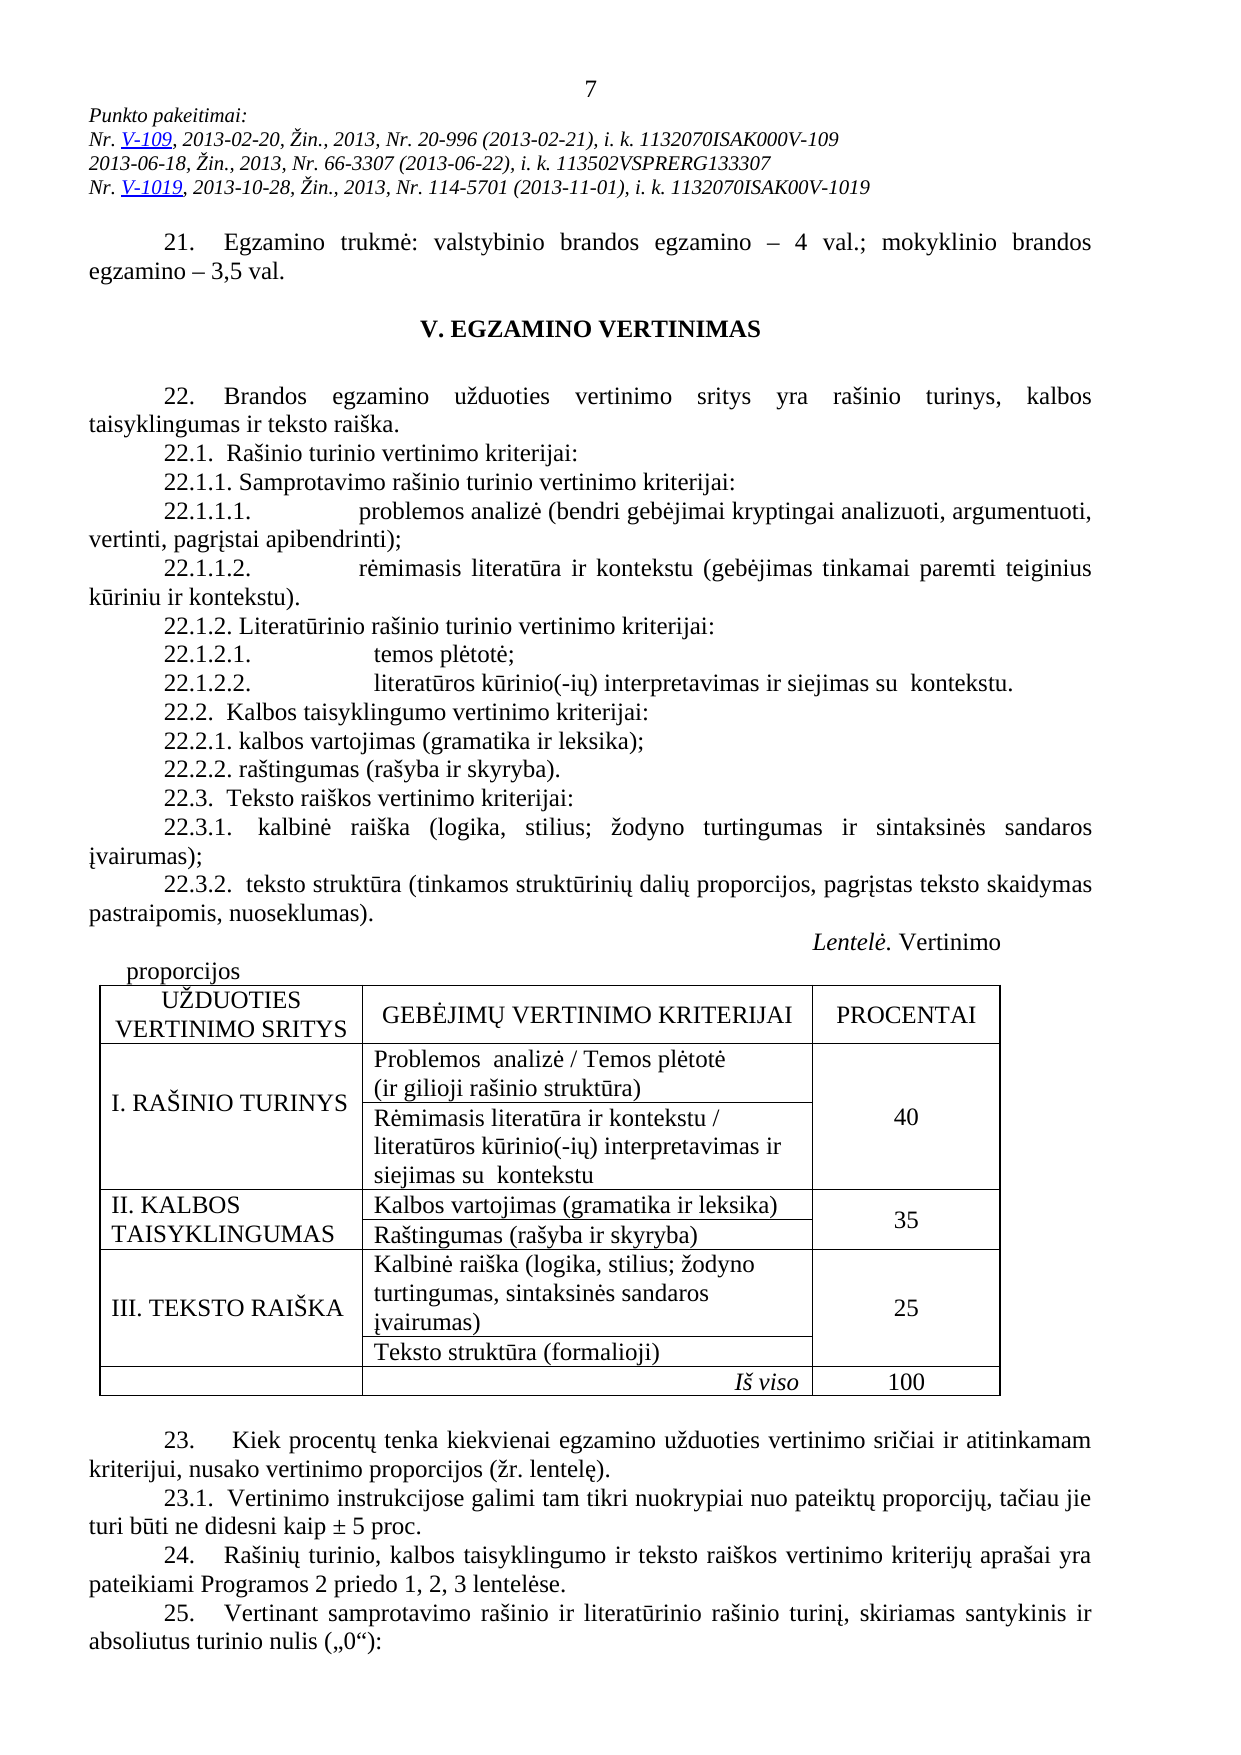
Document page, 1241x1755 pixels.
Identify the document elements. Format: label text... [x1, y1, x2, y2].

table_cell Iš viso [363, 1367, 812, 1395]
text 22.3.2. teksto struktūra (tinkamos struktūrinių dalių proporcijos, pagrįstas teksto skaidymas pastraipomis, nuoseklumas). [89, 869, 1093, 927]
text 23. Kiek procentų tenka kiekvienai egzamino užduoties vertinimo sričiai ir atitinkamam kriterijui, nusako vertinimo proporcijos (žr. lentelę). [89, 1425, 1093, 1483]
text Nr. V-1019, 2013-10-28, Žin., 2013, Nr. 114-5701 (2013-11-01), i. k. 1132070ISAK00V-1019 [89, 175, 1093, 199]
table_cell Problemos analizė / Temos plėtotė (ir gilioji rašinio struktūra) [363, 1044, 812, 1102]
text 21. Egzamino trukmė: valstybinio brandos egzamino – 4 val.; mokyklinio brandos egzamino – 3,5 val. [89, 227, 1093, 285]
table_cell Teksto struktūra (formalioji) [363, 1337, 812, 1366]
table_cell I. RAŠINIO TURINYS [101, 1044, 362, 1189]
text 22. Brandos egzamino užduoties vertinimo sritys yra rašinio turinys, kalbos taisyklingumas ir teksto raiška. [89, 381, 1093, 438]
text 22.3. Teksto raiškos vertinimo kriterijai: [89, 783, 1093, 812]
table_cell Kalbos vartojimas (gramatika ir leksika) [363, 1190, 812, 1219]
text 22.2. Kalbos taisyklingumo vertinimo kriterijai: [89, 697, 1093, 726]
text 25. Vertinant samprotavimo rašinio ir literatūrinio rašinio turinį, skiriamas santykinis ir absoliutus turinio nulis („0“): [89, 1598, 1093, 1655]
text 22.1.1.2. rėmimasis literatūra ir kontekstu (gebėjimas tinkamai paremti teiginius kūriniu ir kontekstu). [89, 553, 1093, 611]
text 23.1. Vertinimo instrukcijose galimi tam tikri nuokrypiai nuo pateiktų proporcijų, tačiau jie turi būti ne didesni kaip ± 5 proc. [89, 1483, 1093, 1540]
text 22.1.1. Samprotavimo rašinio turinio vertinimo kriterijai: [89, 467, 1093, 496]
table_cell 35 [813, 1190, 999, 1248]
text V. EGZAMINO VERTINIMAS [88, 314, 1093, 342]
table_cell 100 [813, 1367, 999, 1395]
text 22.2.1. kalbos vartojimas (gramatika ir leksika); [164, 726, 1093, 754]
text 22.3.1. kalbinė raiška (logika, stilius; žodyno turtingumas ir sintaksinės sandaros įvairumas); [89, 812, 1093, 869]
text 2013-06-18, Žin., 2013, Nr. 66-3307 (2013-06-22), i. k. 113502VSPRERG133307 [89, 151, 1093, 175]
table_cell 25 [813, 1250, 999, 1366]
table_header GEBĖJIMŲ VERTINIMO KRITERIJAI [363, 986, 812, 1043]
text 22.1.2.2. literatūros kūrinio(-ių) interpretavimas ir siejimas su kontekstu. [164, 668, 1093, 697]
text 22.1. Rašinio turinio vertinimo kriterijai: [89, 438, 1093, 467]
table_cell [101, 1367, 362, 1395]
text Nr. V-109, 2013-02-20, Žin., 2013, Nr. 20-996 (2013-02-21), i. k. 1132070ISAK000V-109 [89, 127, 1093, 151]
table_cell Rėmimasis literatūra ir kontekstu / literatūros kūrinio(-ių) interpretavimas ir siejimas su kontekstu [363, 1103, 812, 1189]
text Punkto pakeitimai: [89, 102, 1093, 127]
table_cell III. TEKSTO RAIŠKA [101, 1250, 362, 1366]
text 22.2.2. raštingumas (rašyba ir skyryba). [164, 754, 1093, 783]
text 22.1.2.1. temos plėtotė; [164, 639, 1093, 668]
text 24. Rašinių turinio, kalbos taisyklingumo ir teksto raiškos vertinimo kriterijų aprašai yra pateikiami Programos 2 priedo 1, 2, 3 lentelėse. [89, 1540, 1093, 1598]
table_cell II. KALBOS TAISYKLINGUMAS [101, 1190, 362, 1248]
table_header PROCENTAI [813, 986, 999, 1043]
table_cell 40 [813, 1044, 999, 1189]
text 22.1.2. Literatūrinio rašinio turinio vertinimo kriterijai: [89, 611, 1093, 639]
text 22.1.1.1. problemos analizė (bendri gebėjimai kryptingai analizuoti, argumentuoti, vertinti, pagrįstai apibendrinti); [89, 496, 1093, 553]
table_cell Kalbinė raiška (logika, stilius; žodyno turtingumas, sintaksinės sandaros įvairumas) [363, 1250, 812, 1336]
table_cell Raštingumas (rašyba ir skyryba) [363, 1220, 812, 1248]
table_header UŽDUOTIES VERTINIMO SRITYS [101, 986, 362, 1043]
text Lentelė. Vertinimo proporcijos [126, 927, 1093, 984]
